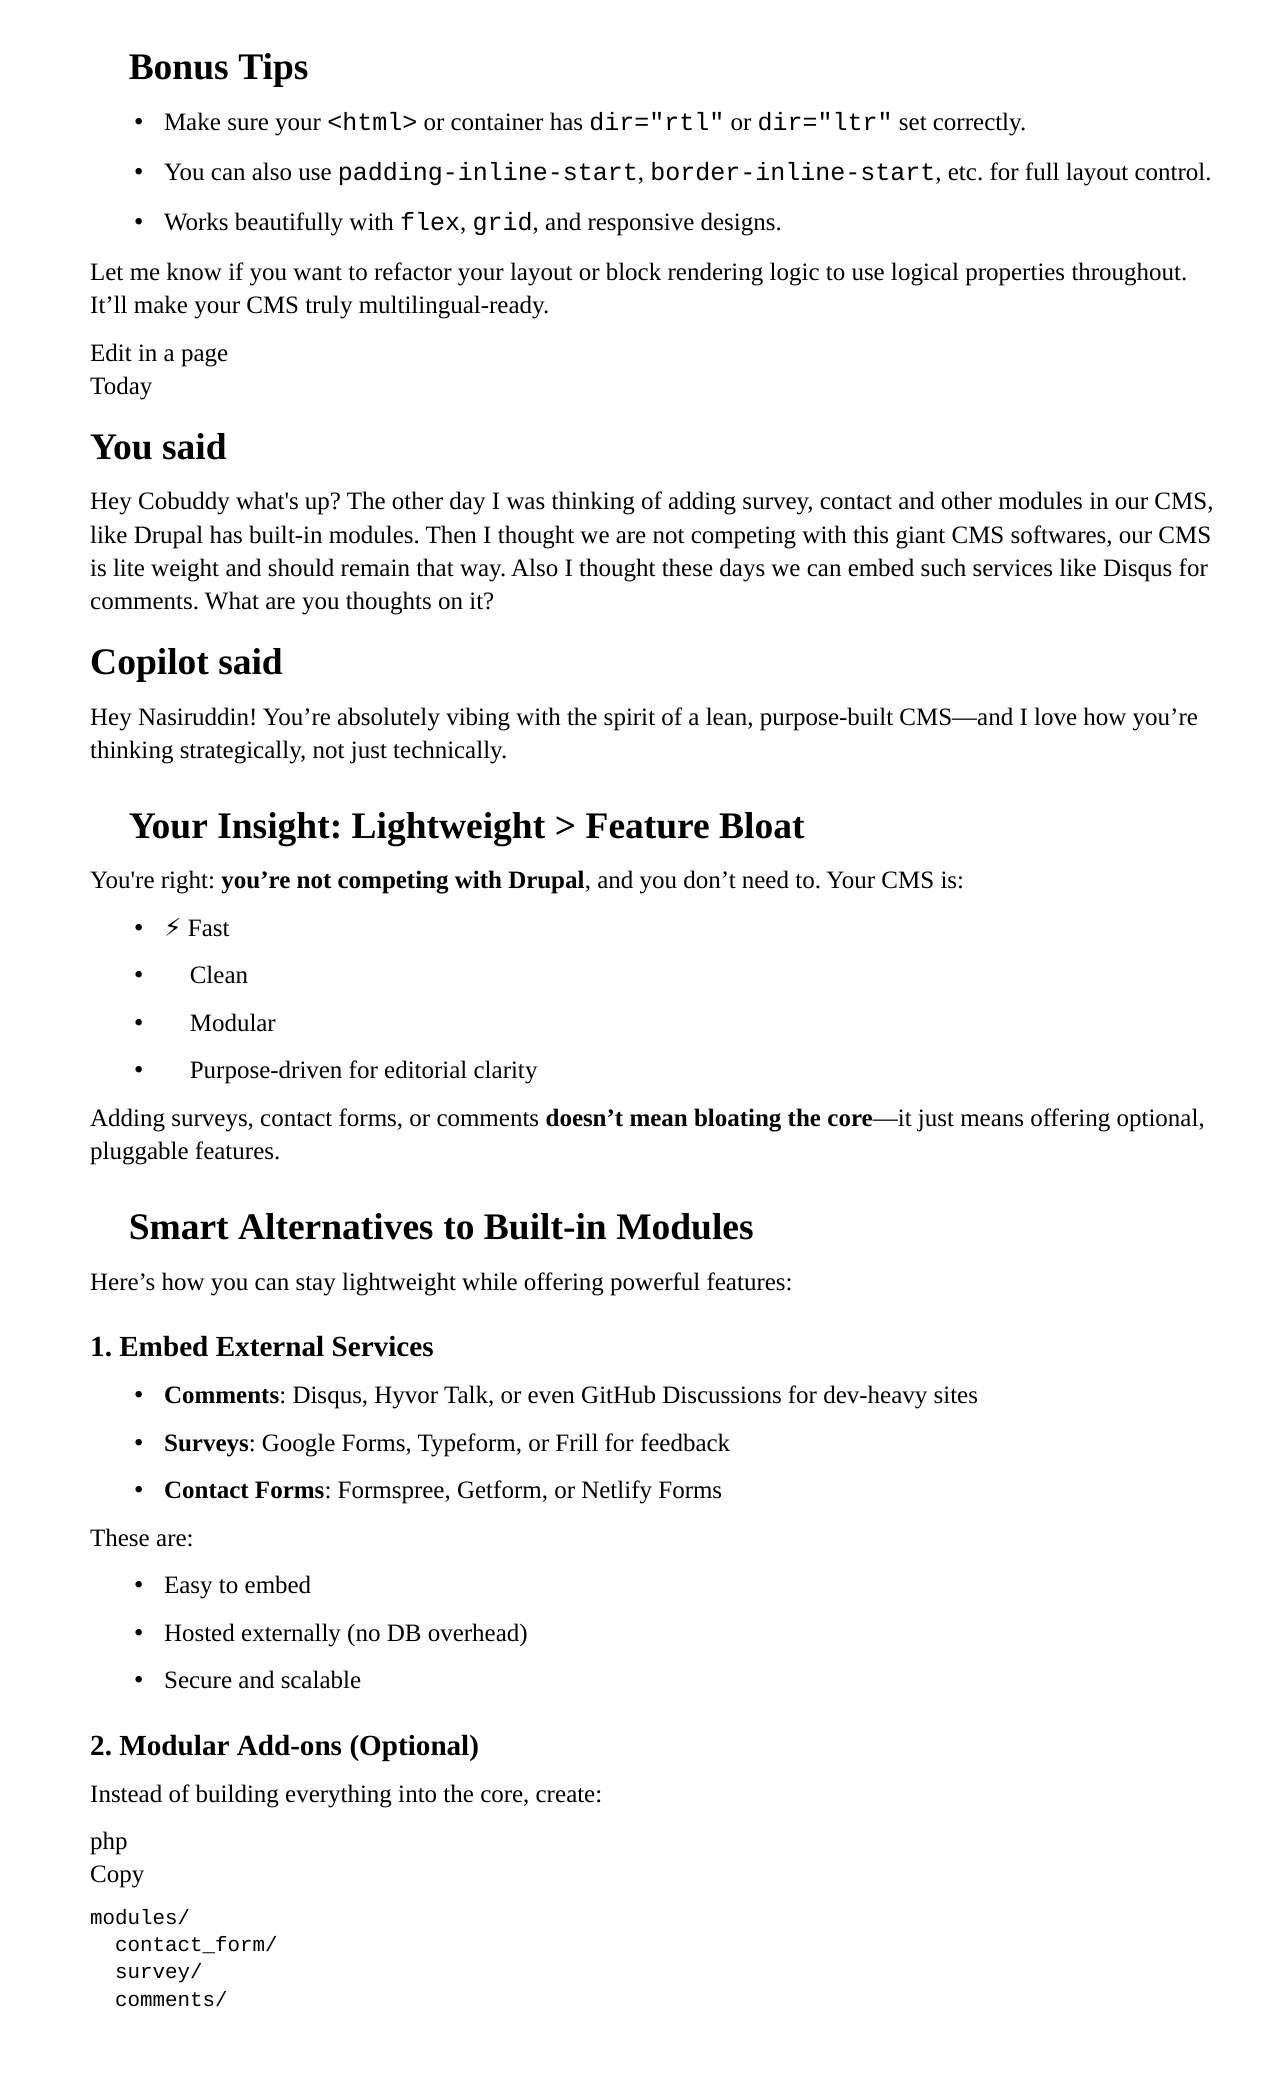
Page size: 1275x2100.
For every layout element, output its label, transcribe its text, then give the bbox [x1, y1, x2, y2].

list Hosted externally (no DB overhead) [134, 1618, 1230, 1647]
subtitle 🧠 Bonus Tips [90, 45, 1230, 88]
text contact_form/ [90, 1934, 1230, 1958]
text Hey Cobuddy what's up? The other day I was thinking of adding survey, contact and other modules in our CMS, like Drupal has built-in modules. Then I thought we are not competing with this giant CMS softwares, our CMS is lite weight and should remain that way. Also I thought these days we can embed such services like Disqus for comments. What are you thoughts on it? [90, 487, 1230, 614]
text modules/ [90, 1907, 1230, 1931]
list Make sure your <html> or container has dir="rtl" or dir="ltr" set correctly. [134, 107, 1230, 138]
subtitle 1. Embed External Services [90, 1329, 1230, 1362]
list Easy to embed [134, 1570, 1230, 1599]
text Let me know if you want to refactor your layout or block rendering logic to use logical properties throughout. It’ll make your CMS truly multilingual-ready. [90, 257, 1230, 319]
text These are: [90, 1523, 1230, 1552]
text Instead of building everything into the core, create: [90, 1779, 1230, 1808]
text Here’s how you can stay lightweight while offering powerful features: [90, 1267, 1230, 1296]
text Hey Nasiruddin! You’re absolutely vibing with the spirit of a lean, purpose-built CMS—and I love how you’re thinking strategically, not just technically. [90, 702, 1230, 763]
text Edit in a page [90, 338, 1230, 366]
list Contact Forms: Formspree, Getform, or Netlify Forms [134, 1475, 1230, 1504]
text comments/ [90, 1989, 1230, 2012]
list Surveys: Google Forms, Typeform, or Frill for feedback [134, 1428, 1230, 1456]
list Secure and scalable [134, 1666, 1230, 1694]
list You can also use padding-inline-start, border-inline-start, etc. for full layout control. [134, 157, 1230, 188]
list ⚡ Fast [134, 913, 1230, 942]
list 🧩 Modular [134, 1008, 1230, 1037]
list 🧼 Clean [134, 960, 1230, 989]
subtitle 2. Modular Add-ons (Optional) [90, 1728, 1230, 1761]
text You're right: you’re not competing with Drupal, and you don’t need to. Your CMS is: [90, 865, 1230, 894]
list Works beautifully with flex, grid, and responsive designs. [134, 207, 1230, 238]
subtitle ✅ Smart Alternatives to Built-in Modules [90, 1205, 1230, 1248]
list Comments: Disqus, Hyvor Talk, or even GitHub Discussions for dev-heavy sites [134, 1380, 1230, 1409]
text Copy [90, 1859, 1230, 1888]
subtitle Copilot said [90, 639, 1230, 683]
list 🧠 Purpose-driven for editorial clarity [134, 1056, 1230, 1084]
text survey/ [90, 1961, 1230, 1985]
text php [90, 1826, 1230, 1855]
subtitle 🧠 Your Insight: Lightweight > Feature Bloat [90, 803, 1230, 846]
text Today [90, 371, 1230, 399]
subtitle You said [90, 424, 1230, 468]
text Adding surveys, contact forms, or comments doesn’t mean bloating the core—it just means offering optional, pluggable features. [90, 1103, 1230, 1165]
